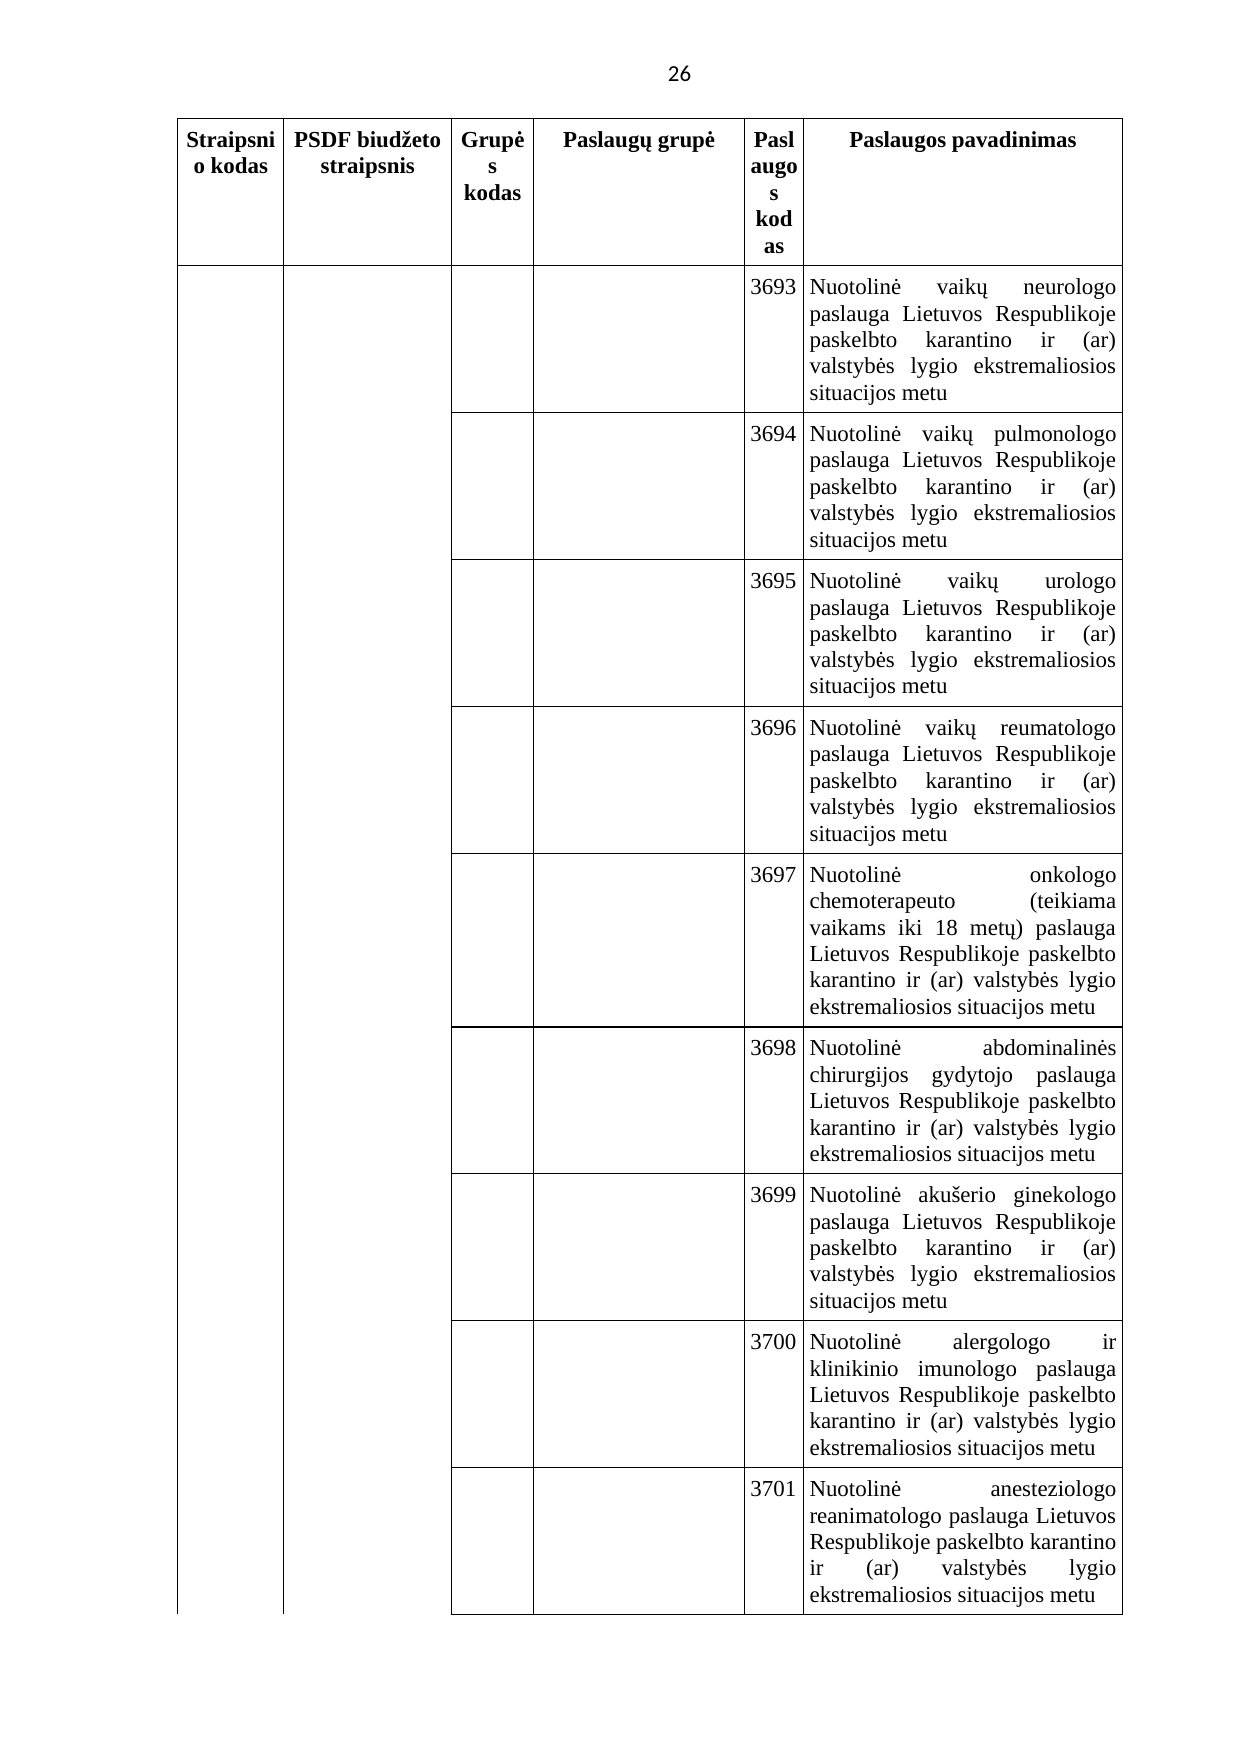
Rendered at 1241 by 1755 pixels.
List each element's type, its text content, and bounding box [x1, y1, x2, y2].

table_cell [452, 707, 533, 853]
table_cell Nuotolinė vaikų pulmonologo paslauga Lietuvos Respublikoje paskelbto karantino ir (ar) valstybės lygio ekstremaliosios situacijos metu [804, 413, 1122, 559]
table_cell 3694 [745, 413, 803, 559]
table_cell [284, 266, 451, 412]
table_cell [284, 1173, 451, 1320]
table_header Paslaugos pavadinimas [804, 119, 1122, 265]
table_cell Nuotolinė vaikų urologo paslauga Lietuvos Respublikoje paskelbto karantino ir (ar) valstybės lygio ekstremaliosios situacijos metu [804, 560, 1122, 706]
table_cell [284, 853, 451, 1026]
table_cell [178, 1467, 283, 1614]
table_cell 3700 [745, 1321, 803, 1467]
table_cell [284, 1026, 451, 1173]
table_cell Nuotolinė akušerio ginekologo paslauga Lietuvos Respublikoje paskelbto karantino ir (ar) valstybės lygio ekstremaliosios situacijos metu [804, 1174, 1122, 1320]
table_cell [284, 706, 451, 853]
table_cell [178, 1026, 283, 1173]
table_cell 3693 [745, 266, 803, 412]
table_header Paslaugos kodas [745, 119, 803, 265]
table_cell [534, 707, 744, 853]
table_cell 3695 [745, 560, 803, 706]
table_header Straipsnio kodas [178, 119, 283, 265]
table_cell [452, 854, 533, 1026]
table_cell Nuotolinė vaikų reumatologo paslauga Lietuvos Respublikoje paskelbto karantino ir (ar) valstybės lygio ekstremaliosios situacijos metu [804, 707, 1122, 853]
table_cell 3698 [745, 1028, 803, 1173]
table_cell [452, 1174, 533, 1320]
table_cell [178, 853, 283, 1026]
table_cell 3701 [745, 1468, 803, 1614]
table_cell 3696 [745, 707, 803, 853]
table_cell [534, 1468, 744, 1614]
table_cell [178, 706, 283, 853]
table_cell [178, 559, 283, 706]
table_cell [534, 1028, 744, 1173]
table_cell [534, 560, 744, 706]
table_cell [452, 1468, 533, 1614]
table_cell [534, 1321, 744, 1467]
table_header Grupės kodas [452, 119, 533, 265]
table_cell [178, 1320, 283, 1467]
table_header PSDF biudžeto straipsnis [284, 119, 451, 265]
table_cell [452, 1321, 533, 1467]
table_cell [452, 266, 533, 412]
table_cell [452, 413, 533, 559]
table_cell Nuotolinė vaikų neurologo paslauga Lietuvos Respublikoje paskelbto karantino ir (ar) valstybės lygio ekstremaliosios situacijos metu [804, 266, 1122, 412]
table_cell Nuotolinė alergologo ir klinikinio imunologo paslauga Lietuvos Respublikoje paskelbto karantino ir (ar) valstybės lygio ekstremaliosios situacijos metu [804, 1321, 1122, 1467]
table_cell [178, 1173, 283, 1320]
table_cell [178, 266, 283, 412]
table_cell [534, 413, 744, 559]
table_cell [452, 560, 533, 706]
table_header Paslaugų grupė [534, 119, 744, 265]
table_cell [178, 412, 283, 559]
table_cell [534, 266, 744, 412]
table_cell [284, 412, 451, 559]
table_cell [284, 559, 451, 706]
table_cell [284, 1320, 451, 1467]
table_cell [534, 854, 744, 1026]
table_cell [284, 1467, 451, 1614]
table_cell Nuotolinė onkologo chemoterapeuto (teikiama vaikams iki 18 metų) paslauga Lietuvos Respublikoje paskelbto karantino ir (ar) valstybės lygio ekstremaliosios situacijos metu [804, 854, 1122, 1026]
table_cell [452, 1028, 533, 1173]
table_cell Nuotolinė anesteziologo reanimatologo paslauga Lietuvos Respublikoje paskelbto karantino ir (ar) valstybės lygio ekstremaliosios situacijos metu [804, 1468, 1122, 1614]
table_cell Nuotolinė abdominalinės chirurgijos gydytojo paslauga Lietuvos Respublikoje paskelbto karantino ir (ar) valstybės lygio ekstremaliosios situacijos metu [804, 1028, 1122, 1173]
table_cell [534, 1174, 744, 1320]
table_cell 3697 [745, 854, 803, 1026]
table_cell 3699 [745, 1174, 803, 1320]
